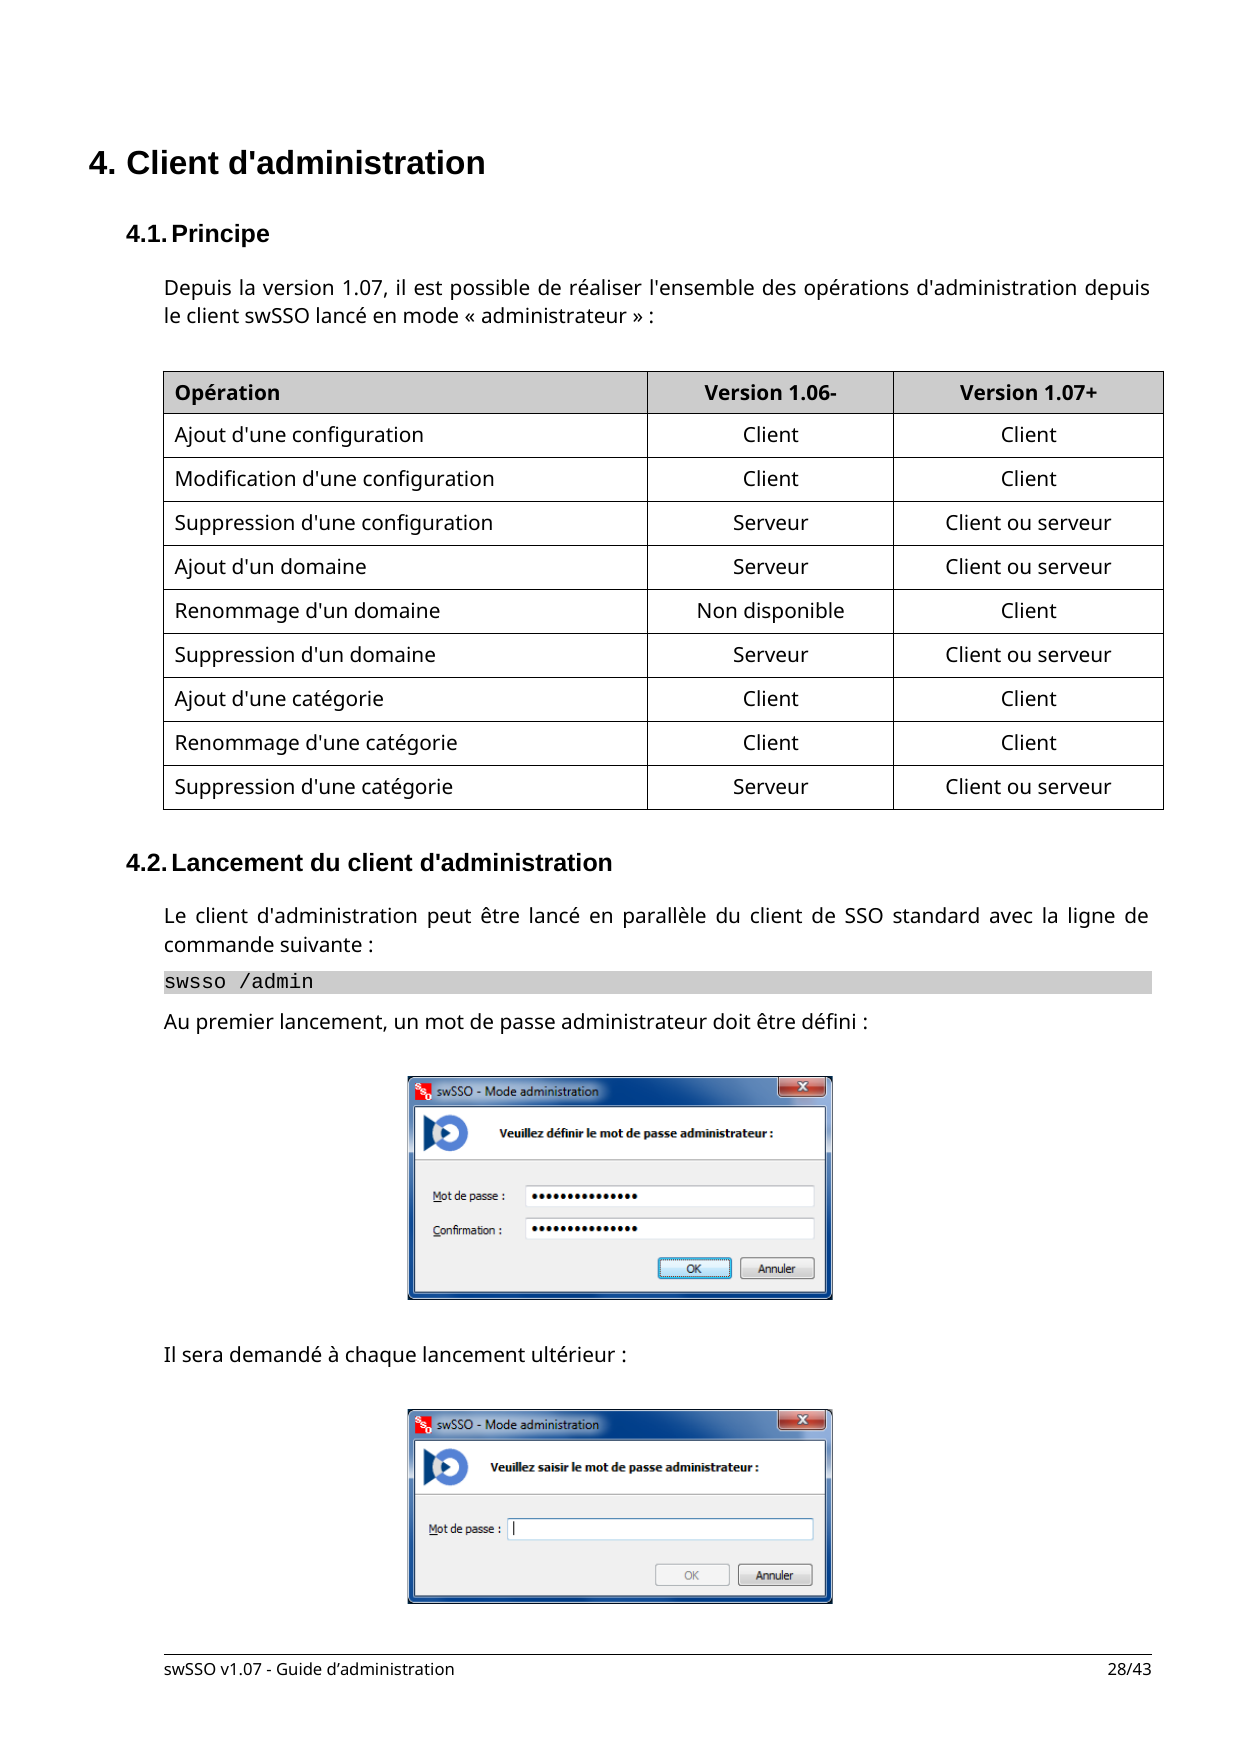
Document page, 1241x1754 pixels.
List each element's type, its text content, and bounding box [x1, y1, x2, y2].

table_cell Client [894, 678, 1163, 721]
table_cell Renommage d'une catégorie [164, 722, 647, 765]
table_cell Ajout d'une configuration [164, 414, 647, 457]
text Depuis la version 1.07, il est possible de réaliser l'ensemble des opérations d'administration depuis le client swSSO lancé en mode « administrateur » : [164, 273, 1152, 330]
table_cell Client ou serveur [894, 502, 1163, 545]
table_cell Client [894, 414, 1163, 457]
table_cell Client [894, 722, 1163, 765]
table_header Version 1.07+ [894, 372, 1163, 413]
text Au premier lancement, un mot de passe administrateur doit être défini : [164, 1007, 1152, 1035]
text Le client d'administration peut être lancé en parallèle du client de SSO standard avec la ligne de commande suivante : [164, 901, 1152, 958]
table_cell Renommage d'un domaine [164, 590, 647, 633]
table_cell Client ou serveur [894, 634, 1163, 677]
subtitle Principe [126, 219, 1152, 248]
table_cell Client [648, 414, 893, 457]
picture [407, 1076, 833, 1300]
table_cell Suppression d'un domaine [164, 634, 647, 677]
subtitle Client d'administration [89, 143, 1152, 182]
picture [407, 1409, 833, 1604]
table_cell Serveur [648, 502, 893, 545]
table_cell Client [648, 678, 893, 721]
table_cell Ajout d'un domaine [164, 546, 647, 589]
table_cell Ajout d'une catégorie [164, 678, 647, 721]
table_header Opération [164, 372, 647, 413]
table_cell Serveur [648, 634, 893, 677]
table_cell Non disponible [648, 590, 893, 633]
table_cell Client [894, 590, 1163, 633]
subtitle Lancement du client d'administration [126, 848, 1152, 876]
table_cell Serveur [648, 766, 893, 809]
table_cell Client [894, 458, 1163, 501]
table_cell Client ou serveur [894, 766, 1163, 809]
table_cell Client [648, 722, 893, 765]
table_cell Suppression d'une configuration [164, 502, 647, 545]
table_header Version 1.06- [648, 372, 893, 413]
text swsso /admin [164, 971, 1152, 994]
table_cell Client ou serveur [894, 546, 1163, 589]
text Il sera demandé à chaque lancement ultérieur : [164, 1340, 1152, 1369]
table_cell Modification d'une configuration [164, 458, 647, 501]
table_cell Client [648, 458, 893, 501]
table_cell Suppression d'une catégorie [164, 766, 647, 809]
table_cell Serveur [648, 546, 893, 589]
